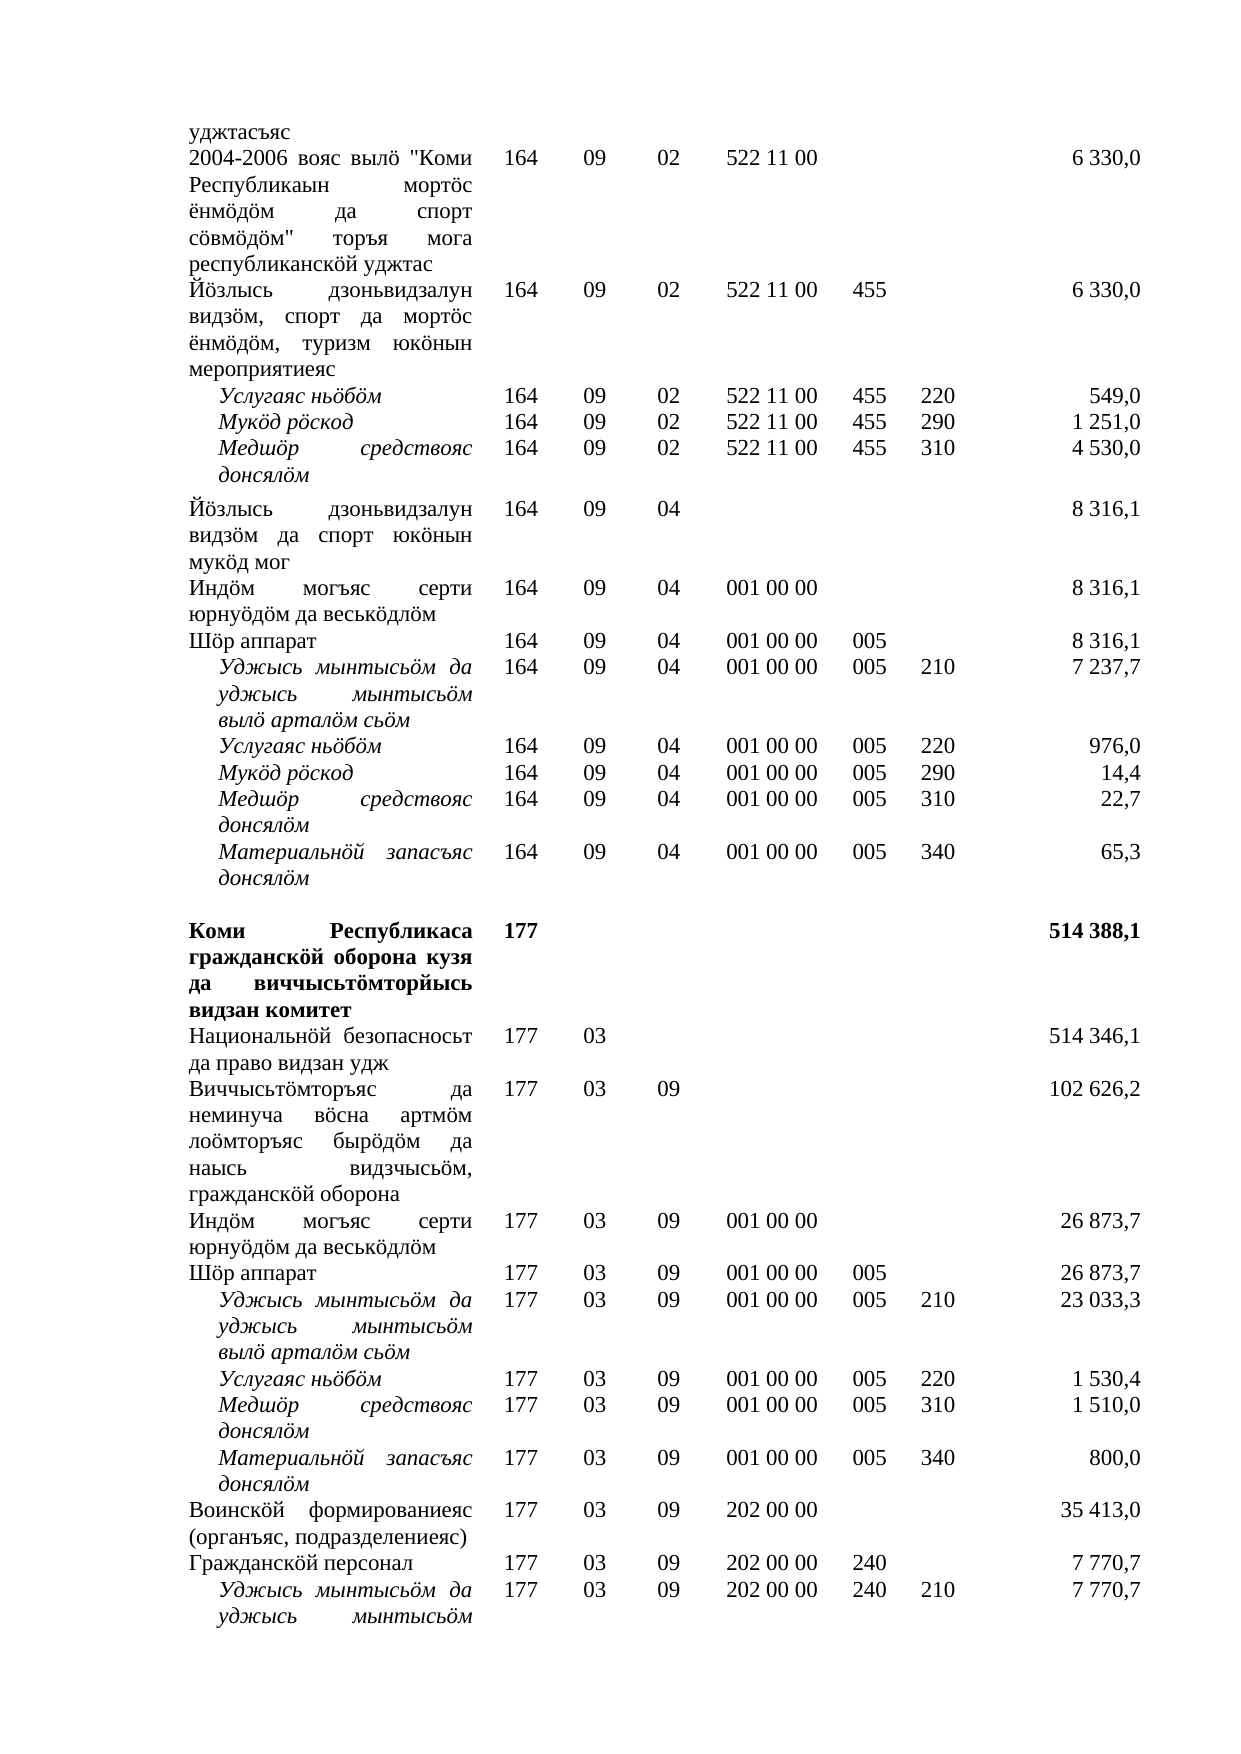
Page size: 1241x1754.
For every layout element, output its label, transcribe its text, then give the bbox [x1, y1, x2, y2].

table_cell 1 510,0 [975, 1391, 1152, 1444]
table_cell 6 330,0 [975, 276, 1152, 382]
table_cell 005 [838, 838, 901, 890]
table_cell 09 [558, 759, 631, 785]
table_cell [1152, 785, 1196, 838]
table_cell 164 [484, 382, 558, 408]
table_cell 005 [838, 1259, 901, 1286]
table_cell 04 [631, 574, 705, 627]
table_cell 04 [631, 627, 705, 653]
table_cell [705, 1022, 838, 1075]
table_cell 03 [558, 1365, 631, 1391]
table_cell 09 [558, 145, 631, 276]
table_cell [1152, 1365, 1196, 1391]
table_cell [1152, 1075, 1196, 1207]
table_cell 164 [484, 434, 558, 495]
table_cell 310 [901, 434, 974, 495]
table_cell Мукöд рöскод [177, 408, 484, 434]
table_cell Индöм могъяс серти юрнуöдöм да веськöдлöм [177, 1207, 484, 1259]
table_cell 514 388,1 [975, 917, 1152, 1022]
table_cell [705, 917, 838, 1022]
table_cell 340 [901, 1444, 974, 1497]
table_cell 14,4 [975, 759, 1152, 785]
table_cell [705, 495, 838, 574]
table_cell 202 00 00 [705, 1549, 838, 1576]
table_cell Уджысь мынтысьöм да уджысь мынтысьöм вылö арталöм сьöм [177, 653, 484, 732]
table_cell Йöзлысь дзоньвидзалун видзöм да спорт юкöнын мукöд мог [177, 495, 484, 574]
table_cell 005 [838, 1391, 901, 1444]
table_cell 02 [631, 408, 705, 434]
table_cell [838, 574, 901, 627]
table_cell 240 [838, 1576, 901, 1628]
table_cell 164 [484, 732, 558, 759]
table_cell 001 00 00 [705, 653, 838, 732]
table_cell [1152, 1259, 1196, 1286]
table_cell 8 316,1 [975, 495, 1152, 574]
table_cell 04 [631, 495, 705, 574]
table_cell [1152, 1391, 1196, 1444]
table_cell 001 00 00 [705, 1391, 838, 1444]
table_cell [901, 917, 974, 1022]
table_cell 455 [838, 276, 901, 382]
table_cell [838, 890, 901, 917]
table_cell 164 [484, 276, 558, 382]
table_cell 2004-2006 вояс вылö "Коми Республикаын мортöс ёнмöдöм да спорт сöвмöдöм" торъя мога республиканскöй уджтас [177, 145, 484, 276]
table_cell 03 [558, 1444, 631, 1497]
table_cell [838, 118, 901, 144]
table_cell 177 [484, 1497, 558, 1549]
table_cell 522 11 00 [705, 408, 838, 434]
table_cell 005 [838, 1444, 901, 1497]
table_cell 09 [558, 382, 631, 408]
table_cell [705, 1075, 838, 1207]
table_cell 22,7 [975, 785, 1152, 838]
table_cell 005 [838, 1286, 901, 1365]
table_cell 09 [558, 785, 631, 838]
table_cell [1152, 434, 1196, 495]
table_cell 09 [631, 1075, 705, 1207]
table_cell [484, 890, 558, 917]
table_cell 001 00 00 [705, 574, 838, 627]
table_cell 164 [484, 408, 558, 434]
table_cell 164 [484, 653, 558, 732]
table_cell Материальнöй запасъяс донсялöм [177, 1444, 484, 1497]
table_cell 177 [484, 1549, 558, 1576]
table_cell [1152, 118, 1196, 144]
table_cell [1152, 145, 1196, 276]
table_cell 005 [838, 1365, 901, 1391]
table_cell 177 [484, 1365, 558, 1391]
table_cell 549,0 [975, 382, 1152, 408]
table_cell [1152, 276, 1196, 382]
table_cell 220 [901, 382, 974, 408]
table_cell 001 00 00 [705, 1444, 838, 1497]
table_cell 455 [838, 434, 901, 495]
table_cell 164 [484, 574, 558, 627]
table_cell [1152, 890, 1196, 917]
table_cell [901, 276, 974, 382]
table_cell 03 [558, 1391, 631, 1444]
table_cell 310 [901, 785, 974, 838]
table_cell [901, 1497, 974, 1549]
table_cell 005 [838, 732, 901, 759]
table_cell 177 [484, 1259, 558, 1286]
table_cell 09 [631, 1391, 705, 1444]
table_cell 164 [484, 627, 558, 653]
table_cell 04 [631, 838, 705, 890]
table_cell 03 [558, 1207, 631, 1259]
table_cell [1152, 917, 1196, 1022]
table_cell [838, 1207, 901, 1259]
table_cell 177 [484, 1444, 558, 1497]
table_cell 04 [631, 785, 705, 838]
table_cell [1152, 1207, 1196, 1259]
table_cell Йöзлысь дзоньвидзалун видзöм, спорт да мортöс ёнмöдöм, туризм юкöнын мероприятиеяс [177, 276, 484, 382]
table_cell 290 [901, 408, 974, 434]
table_cell 03 [558, 1286, 631, 1365]
table_cell 005 [838, 627, 901, 653]
table_cell Медшöр средствояс донсялöм [177, 785, 484, 838]
table_cell 164 [484, 785, 558, 838]
table_cell Воинскöй формированиеяс (органъяс, подразделениеяс) [177, 1497, 484, 1549]
table_cell [838, 1022, 901, 1075]
table_cell 290 [901, 759, 974, 785]
table_cell 522 11 00 [705, 276, 838, 382]
table_cell 522 11 00 [705, 434, 838, 495]
table_cell 4 530,0 [975, 434, 1152, 495]
table_cell 976,0 [975, 732, 1152, 759]
table_cell 7 770,7 [975, 1549, 1152, 1576]
table_cell 522 11 00 [705, 382, 838, 408]
table_cell 09 [558, 838, 631, 890]
table_cell [838, 917, 901, 1022]
table_cell 09 [558, 653, 631, 732]
table_cell 005 [838, 759, 901, 785]
table_cell 001 00 00 [705, 627, 838, 653]
table_cell [1152, 1497, 1196, 1549]
table_cell 09 [558, 434, 631, 495]
table_cell 001 00 00 [705, 1207, 838, 1259]
table_cell Материальнöй запасъяс донсялöм [177, 838, 484, 890]
table_cell 03 [558, 1075, 631, 1207]
table_cell [631, 917, 705, 1022]
table_cell 164 [484, 759, 558, 785]
table_cell 001 00 00 [705, 785, 838, 838]
table_cell [631, 118, 705, 144]
table_cell 02 [631, 276, 705, 382]
table_cell 26 873,7 [975, 1207, 1152, 1259]
table_cell 65,3 [975, 838, 1152, 890]
table_cell Услугаяс ньöбöм [177, 1365, 484, 1391]
table_cell 514 346,1 [975, 1022, 1152, 1075]
table_cell [1152, 1444, 1196, 1497]
table_cell Мукöд рöскод [177, 759, 484, 785]
table_cell [631, 890, 705, 917]
table_cell 04 [631, 732, 705, 759]
table_cell 8 316,1 [975, 574, 1152, 627]
table_cell 09 [631, 1576, 705, 1628]
table_cell 001 00 00 [705, 759, 838, 785]
table_cell 177 [484, 1207, 558, 1259]
table_cell 8 316,1 [975, 627, 1152, 653]
table_cell 202 00 00 [705, 1576, 838, 1628]
table_cell [1152, 838, 1196, 890]
table_cell 09 [558, 732, 631, 759]
table_cell 09 [558, 276, 631, 382]
table_cell 09 [558, 408, 631, 434]
table_cell 210 [901, 653, 974, 732]
table_cell Услугаяс ньöбöм [177, 732, 484, 759]
table_cell 03 [558, 1497, 631, 1549]
table_cell 03 [558, 1549, 631, 1576]
table_cell [901, 118, 974, 144]
table_cell 001 00 00 [705, 1259, 838, 1286]
table_cell 7 237,7 [975, 653, 1152, 732]
table_cell 177 [484, 1022, 558, 1075]
table_cell 164 [484, 495, 558, 574]
table_cell 7 770,7 [975, 1576, 1152, 1628]
table_cell [901, 890, 974, 917]
table_cell 02 [631, 434, 705, 495]
table_cell 1 530,4 [975, 1365, 1152, 1391]
table_cell 02 [631, 382, 705, 408]
table_cell [901, 627, 974, 653]
table_cell [901, 574, 974, 627]
table_cell 02 [631, 145, 705, 276]
table_cell [1152, 1286, 1196, 1365]
table_cell [1152, 1576, 1196, 1628]
table_cell 177 [484, 1391, 558, 1444]
table_cell 04 [631, 653, 705, 732]
table_cell [484, 118, 558, 144]
table_cell [1152, 732, 1196, 759]
table_cell [558, 118, 631, 144]
table_cell 310 [901, 1391, 974, 1444]
table_cell 1 251,0 [975, 408, 1152, 434]
table_cell [1152, 1022, 1196, 1075]
table_cell [901, 145, 974, 276]
table_cell 09 [631, 1497, 705, 1549]
table_cell [705, 890, 838, 917]
table_cell Шöр аппарат [177, 627, 484, 653]
table_cell 164 [484, 838, 558, 890]
table_cell 164 [484, 145, 558, 276]
table_cell Коми Республикаса гражданскöй оборона кузя да виччысьтöмторйысь видзан комитет [177, 917, 484, 1022]
table_cell 177 [484, 917, 558, 1022]
table_cell 03 [558, 1022, 631, 1075]
table_cell [901, 1207, 974, 1259]
table_cell 6 330,0 [975, 145, 1152, 276]
table_cell [1152, 495, 1196, 574]
table_cell 09 [631, 1207, 705, 1259]
table_cell 210 [901, 1286, 974, 1365]
table_cell [705, 118, 838, 144]
table_cell [838, 1497, 901, 1549]
table_cell 177 [484, 1576, 558, 1628]
table_cell [1152, 627, 1196, 653]
table_cell 001 00 00 [705, 1365, 838, 1391]
table_cell 210 [901, 1576, 974, 1628]
table_cell 220 [901, 1365, 974, 1391]
table_cell 03 [558, 1259, 631, 1286]
table_cell [838, 1075, 901, 1207]
table_cell Медшöр средствояс донсялöм [177, 1391, 484, 1444]
table_cell 202 00 00 [705, 1497, 838, 1549]
table_cell 102 626,2 [975, 1075, 1152, 1207]
table_cell 09 [558, 574, 631, 627]
table_cell [901, 495, 974, 574]
table_cell Виччысьтöмторъяс да неминуча вöсна артмöм лоöмторъяс бырöдöм да наысь видзчысьöм, гражданскöй оборона [177, 1075, 484, 1207]
table_cell 177 [484, 1286, 558, 1365]
table_cell 001 00 00 [705, 732, 838, 759]
table_cell 177 [484, 1075, 558, 1207]
table_cell [901, 1075, 974, 1207]
table_cell 09 [631, 1286, 705, 1365]
table_cell Шöр аппарат [177, 1259, 484, 1286]
table_cell 240 [838, 1549, 901, 1576]
table_cell 09 [558, 495, 631, 574]
table_cell 03 [558, 1576, 631, 1628]
table_cell 35 413,0 [975, 1497, 1152, 1549]
table_cell 26 873,7 [975, 1259, 1152, 1286]
table_cell 09 [631, 1365, 705, 1391]
table_cell 800,0 [975, 1444, 1152, 1497]
table_cell Уджысь мынтысьöм да уджысь мынтысьöм вылö арталöм сьöм [177, 1286, 484, 1365]
table_cell [558, 890, 631, 917]
table_cell [901, 1259, 974, 1286]
table_cell 522 11 00 [705, 145, 838, 276]
table_cell 220 [901, 732, 974, 759]
table_cell 09 [631, 1549, 705, 1576]
table_cell [975, 890, 1152, 917]
table_cell Услугаяс ньöбöм [177, 382, 484, 408]
table_cell [838, 495, 901, 574]
table_cell 09 [558, 627, 631, 653]
table_cell [177, 890, 484, 917]
table_cell [558, 917, 631, 1022]
table_cell [1152, 408, 1196, 434]
table_cell Уджысь мынтысьöм да уджысь мынтысьöм [177, 1576, 484, 1628]
table_cell 005 [838, 785, 901, 838]
table_cell 340 [901, 838, 974, 890]
table_cell [838, 145, 901, 276]
table_cell [1152, 653, 1196, 732]
table_cell [1152, 759, 1196, 785]
table_cell [901, 1022, 974, 1075]
table_cell 09 [631, 1444, 705, 1497]
table_cell [631, 1022, 705, 1075]
table_cell 001 00 00 [705, 838, 838, 890]
table_cell Национальнöй безопасносьт да право видзан удж [177, 1022, 484, 1075]
table_cell 09 [631, 1259, 705, 1286]
table_cell [1152, 574, 1196, 627]
table_cell Гражданскöй персонал [177, 1549, 484, 1576]
table_cell 04 [631, 759, 705, 785]
table_cell 455 [838, 408, 901, 434]
table_cell уджтасъяс [177, 118, 484, 144]
table_cell [975, 118, 1152, 144]
table_cell Медшöр средствояс донсялöм [177, 434, 484, 495]
table_cell 23 033,3 [975, 1286, 1152, 1365]
table_cell Индöм могъяс серти юрнуöдöм да веськöдлöм [177, 574, 484, 627]
table_cell 001 00 00 [705, 1286, 838, 1365]
table_cell [1152, 1549, 1196, 1576]
table_cell 005 [838, 653, 901, 732]
table_cell [1152, 382, 1196, 408]
table_cell 455 [838, 382, 901, 408]
table_cell [901, 1549, 974, 1576]
